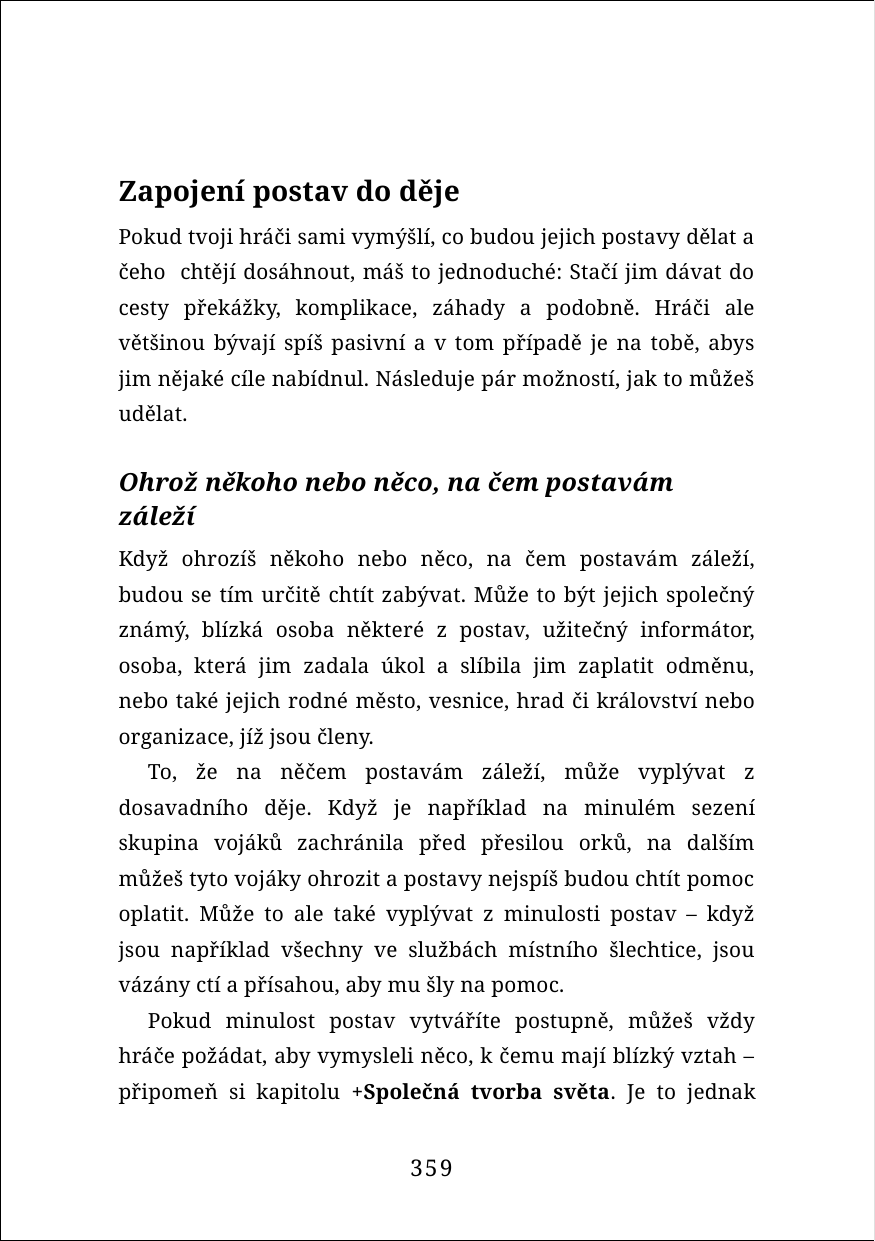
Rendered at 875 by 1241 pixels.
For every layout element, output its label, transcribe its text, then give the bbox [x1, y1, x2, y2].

subtitle Ohrož někoho nebo něco, na čem postavám záleží [118, 464, 756, 533]
subtitle Zapojení postav do děje [118, 172, 756, 210]
text Pokud tvoji hráči sami vymýšlí, co budou jejich postavy dělat a čeho chtějí dosáhnout, máš to jednoduché: Stačí jim dávat do cesty překážky, komplikace, záhady a podobně. Hráči ale většinou bývají spíš pasivní a v tom případě je na tobě, abys jim nějaké cíle nabídnul. Následuje pár možností, jak to můžeš udělat. [118, 222, 756, 428]
text Když ohrozíš někoho nebo něco, na čem postavám záleží, budou se tím určitě chtít zabývat. Může to být jejich společný známý, blízká osoba některé z postav, užitečný informátor, osoba, která jim zadala úkol a slíbila jim zaplatit odměnu, nebo také jejich rodné město, vesnice, hrad či království nebo organizace, jíž jsou členy. To, že na něčem postavám záleží, může vyplývat z dosavadního děje. Když je například na minulém sezení skupina vojáků zachránila před přesilou orků, na dalším můžeš tyto vojáky ohrozit a postavy nejspíš budou chtít pomoc oplatit. Může to ale také vyplývat z minulosti postav – když jsou například všechny ve službách místního šlechtice, jsou vázány ctí a přísahou, aby mu šly na pomoc. Pokud minulost postav vytváříte postupně, můžeš vždy hráče požádat, aby vymysleli něco, k čemu mají blízký vztah – připomeň si kapitolu +Společná tvorba světa. Je to jednak [118, 544, 756, 1106]
